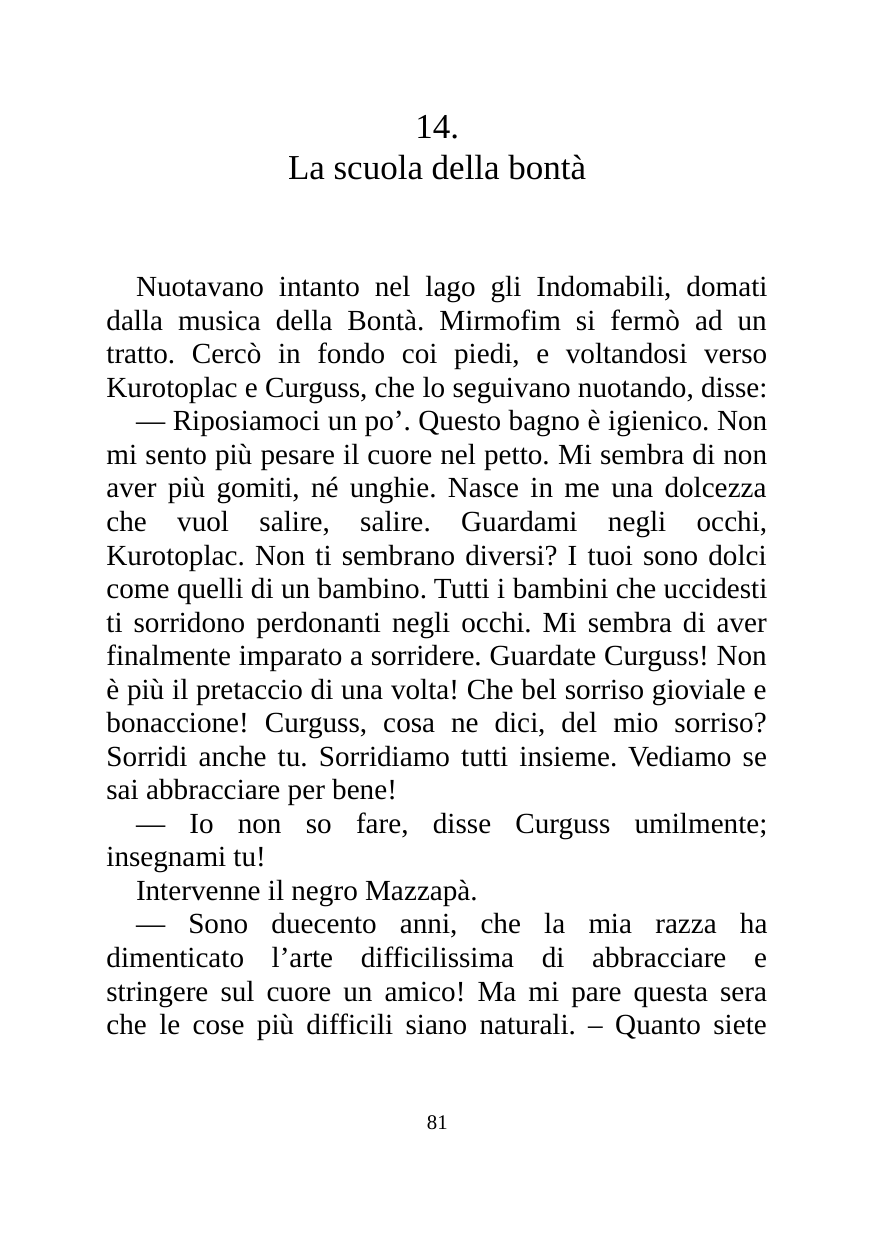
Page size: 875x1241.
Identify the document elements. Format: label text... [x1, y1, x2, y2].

text — Sono duecento anni, che la mia razza ha dimenticato l’arte difficilissima di abbracciare e stringere sul cuore un amico! Ma mi pare questa sera che le cose più difficili siano naturali. – Quanto siete [106, 907, 768, 1041]
text — Io non so fare, disse Curguss umilmente; insegnami tu! [106, 806, 768, 873]
text Nuotavano intanto nel lago gli Indomabili, domati dalla musica della Bontà. Mirmofim si fermò ad un tratto. Cercò in fondo coi piedi, e voltandosi verso Kurotoplac e Curguss, che lo seguivano nuotando, disse: [106, 269, 768, 403]
text Intervenne il negro Mazzapà. [106, 873, 768, 907]
text — Riposiamoci un po’. Questo bagno è igienico. Non mi sento più pesare il cuore nel petto. Mi sembra di non aver più gomiti, né unghie. Nasce in me una dolcezza che vuol salire, salire. Guardami negli occhi, Kurotoplac. Non ti sembrano diversi? I tuoi sono dolci come quelli di un bambino. Tutti i bambini che uccidesti ti sorridono perdonanti negli occhi. Mi sembra di aver finalmente imparato a sorridere. Guardate Curguss! Non è più il pretaccio di una volta! Che bel sorriso gioviale e bonaccione! Curguss, cosa ne dici, del mio sorriso? Sorridi anche tu. Sorridiamo tutti insieme. Vediamo se sai abbracciare per bene! [106, 403, 768, 806]
subtitle 14. La scuola della bontà [106, 106, 768, 187]
